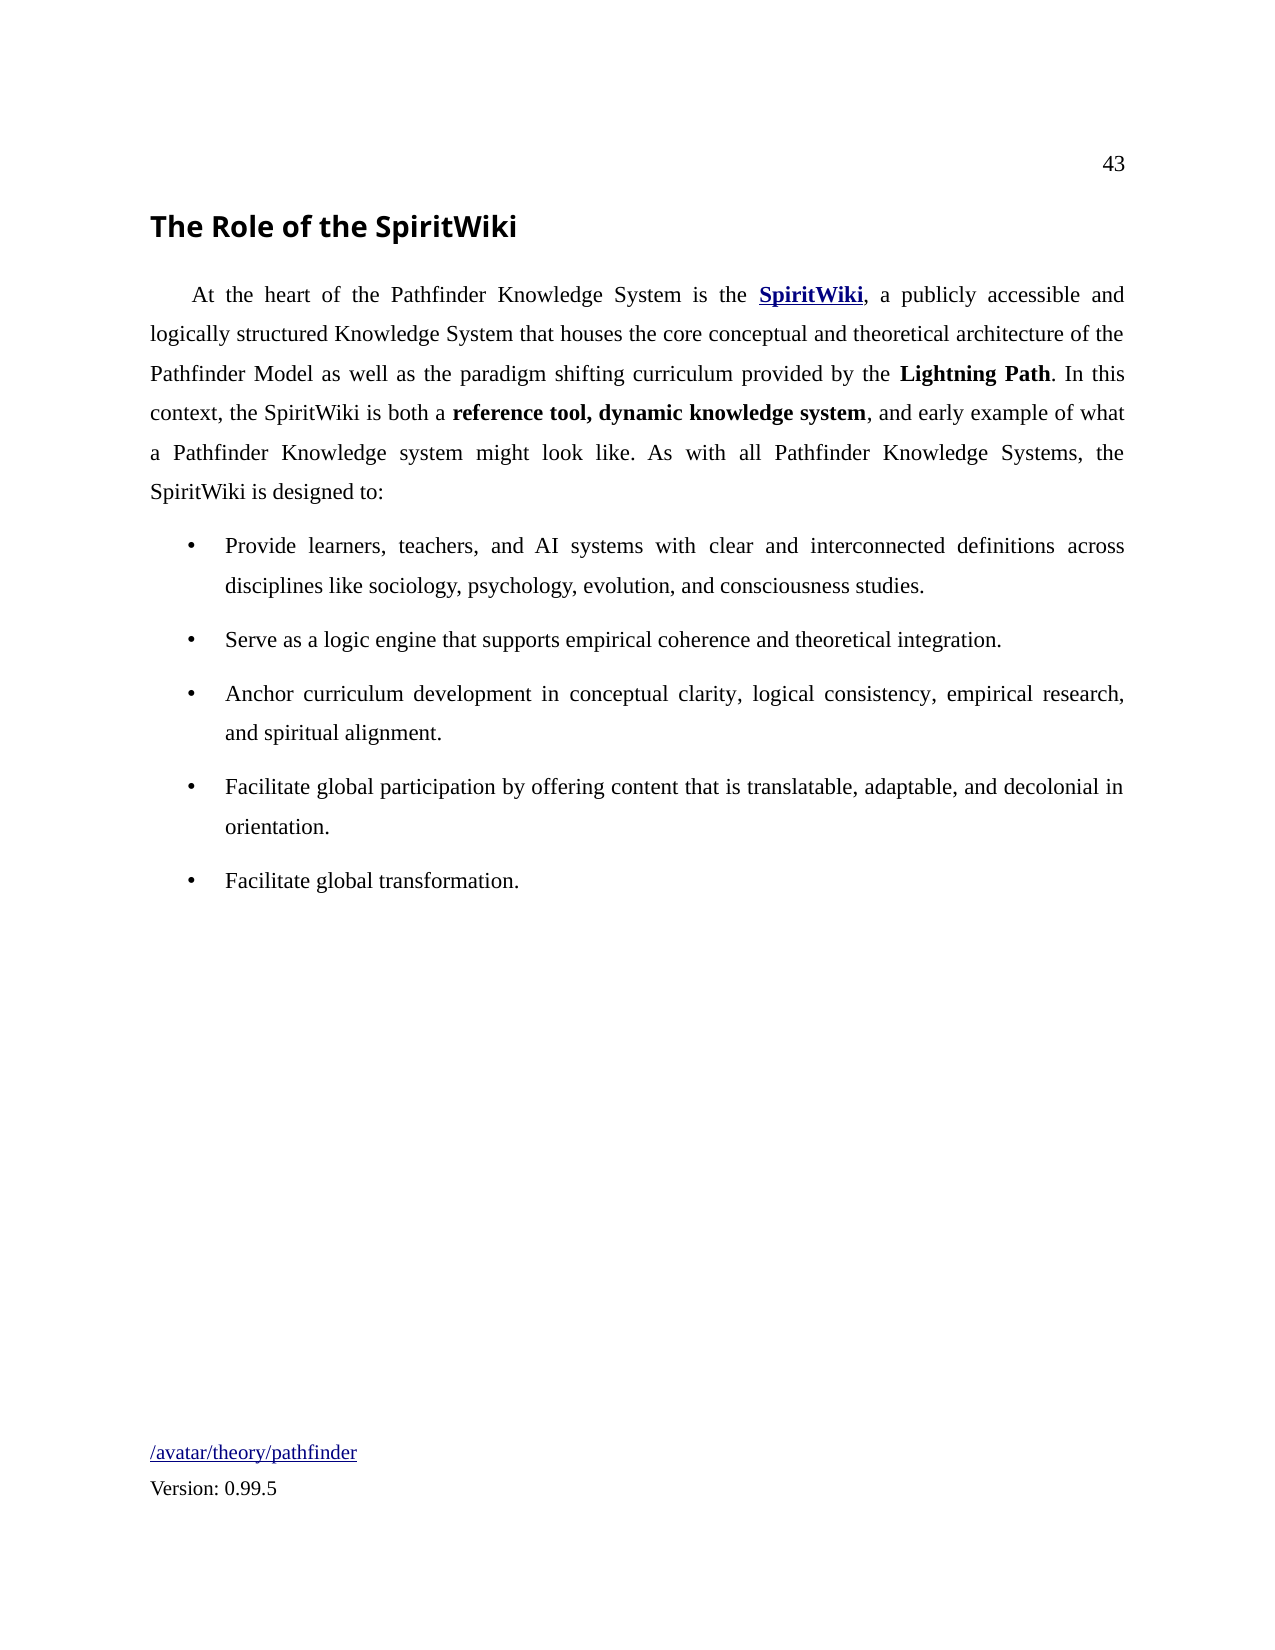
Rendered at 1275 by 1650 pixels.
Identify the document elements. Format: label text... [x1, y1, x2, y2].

list Facilitate global participation by offering content that is translatable, adaptable, and decolonial in orientation. [187, 773, 1125, 839]
list Facilitate global transformation. [187, 867, 1125, 893]
subtitle The Role of the SpiritWiki [150, 206, 1125, 246]
list Serve as a logic engine that supports empirical coherence and theoretical integration. [187, 626, 1125, 652]
list Anchor curriculum development in conceptual clarity, logical consistency, empirical research, and spiritual alignment. [187, 680, 1125, 746]
list Provide learners, teachers, and AI systems with clear and interconnected definitions across disciplines like sociology, psychology, evolution, and consciousness studies. [187, 532, 1125, 598]
text At the heart of the Pathfinder Knowledge System is the SpiritWiki, a publicly accessible and logically structured Knowledge System that houses the core conceptual and theoretical architecture of the Pathfinder Model as well as the paradigm shifting curriculum provided by the Lightning Path. In this context, the SpiritWiki is both a reference tool, dynamic knowledge system, and early example of what a Pathfinder Knowledge system might look like. As with all Pathfinder Knowledge Systems, the SpiritWiki is designed to: [150, 281, 1125, 504]
